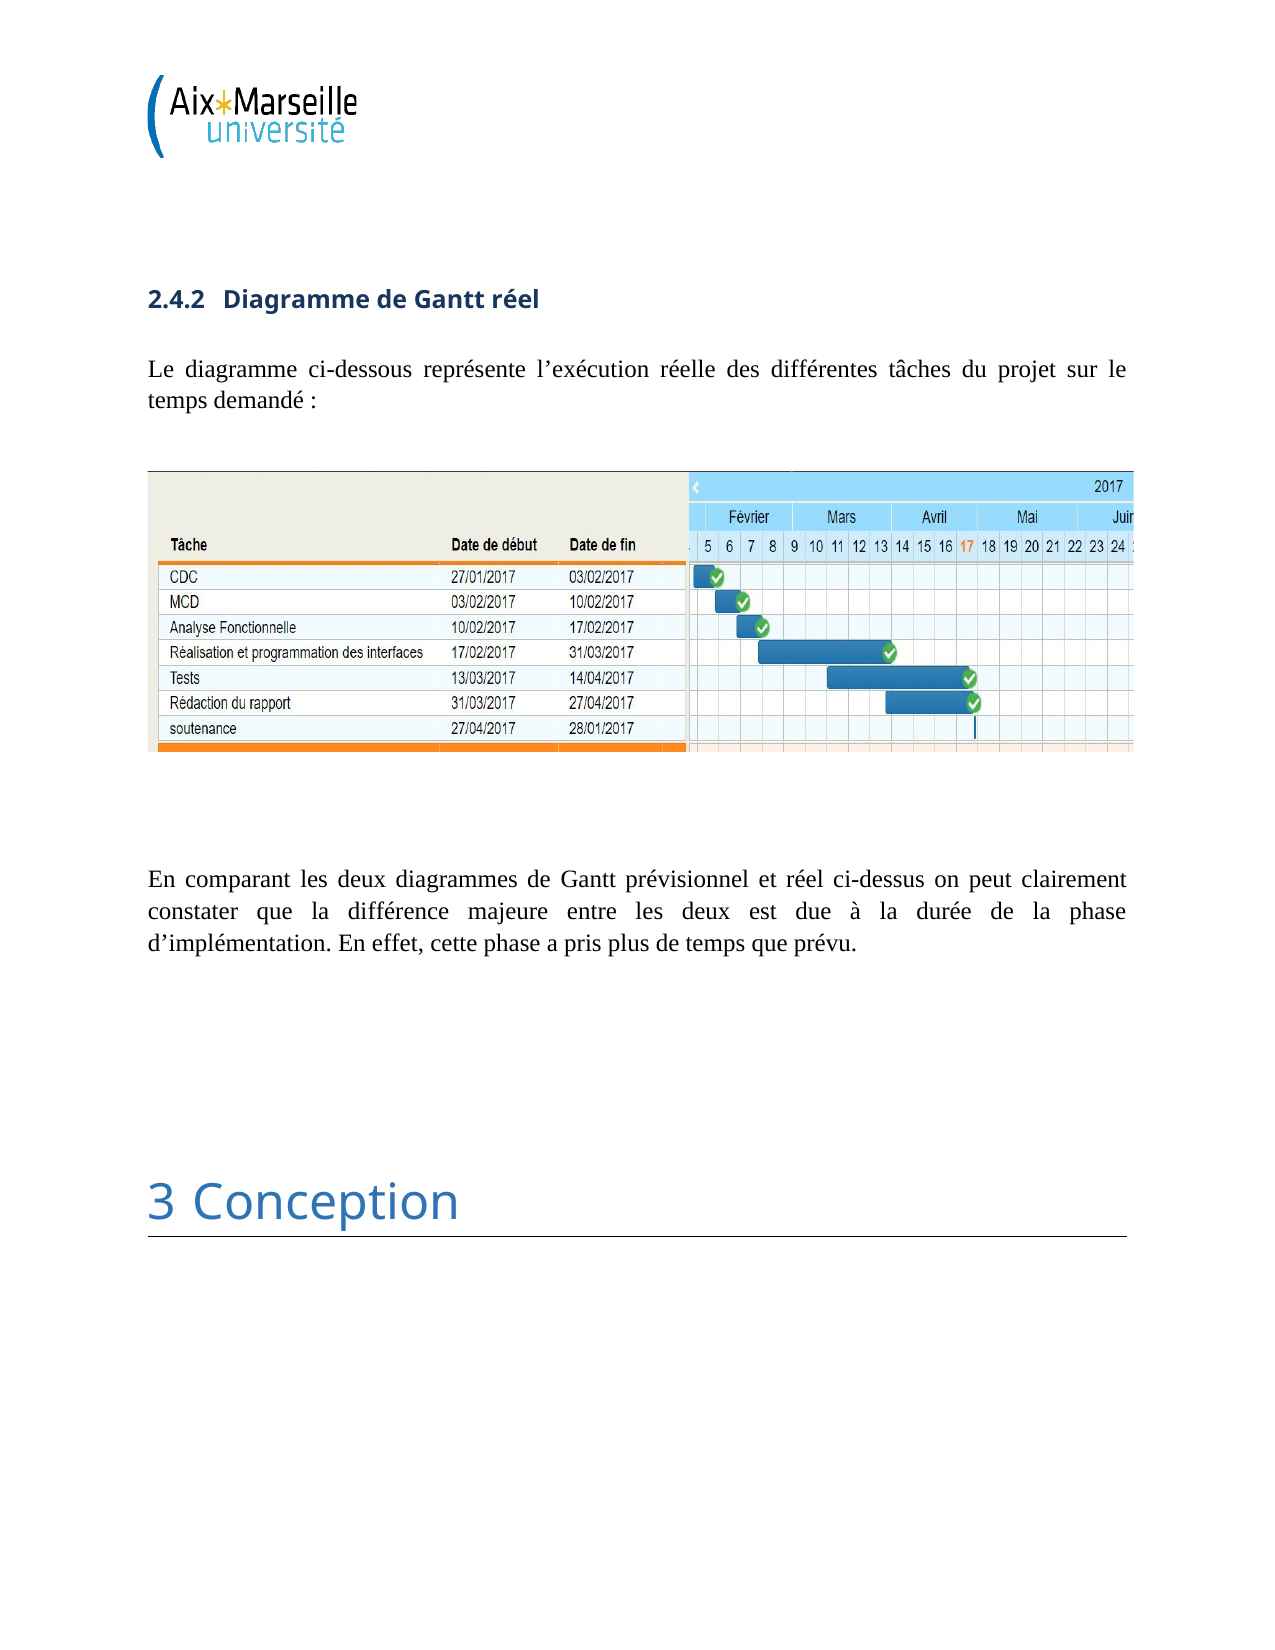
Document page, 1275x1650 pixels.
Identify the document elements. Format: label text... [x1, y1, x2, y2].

text En comparant les deux diagrammes de Gantt prévisionnel et réel ci-dessus on peut clairement constater que la différence majeure entre les deux est due à la durée de la phase d’implémentation. En effet, cette phase a pris plus de temps que prévu. [148, 864, 1127, 957]
picture [147, 471, 1134, 752]
picture [147, 75, 357, 158]
subtitle Conception [148, 1166, 1127, 1236]
subtitle Diagramme de Gantt réel [148, 282, 1127, 316]
text Le diagramme ci-dessous représente l’exécution réelle des différentes tâches du projet sur le temps demandé : [148, 354, 1127, 414]
